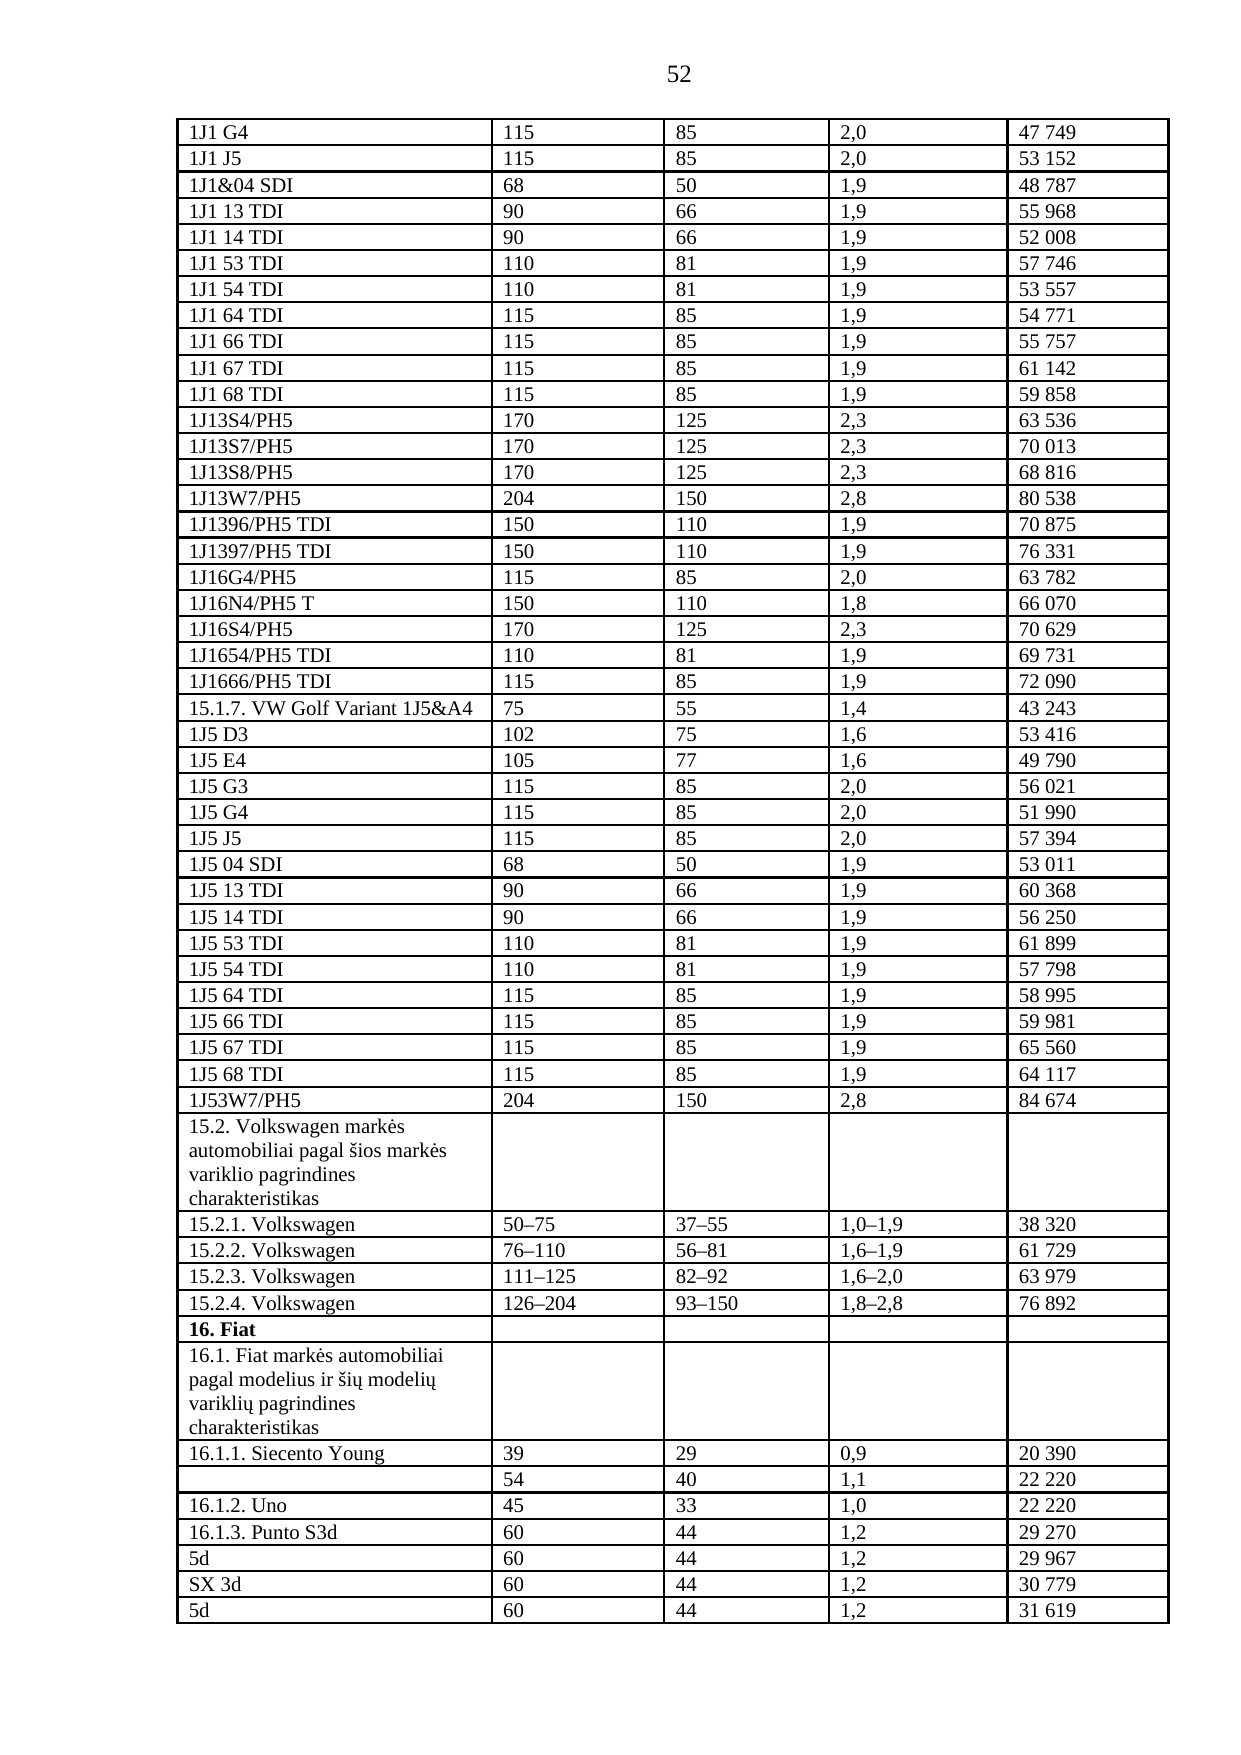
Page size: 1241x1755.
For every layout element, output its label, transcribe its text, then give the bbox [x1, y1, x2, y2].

table_cell 115 [493, 146, 663, 170]
table_cell 1J5 E4 [179, 748, 491, 772]
table_cell 60 368 [1009, 879, 1167, 902]
table_cell 2,0 [830, 120, 1006, 144]
table_cell 54 771 [1009, 303, 1167, 327]
table_cell 1J5 68 TDI [179, 1061, 491, 1086]
table_cell 110 [493, 251, 663, 275]
table_cell 66 [665, 225, 828, 249]
table_cell 85 [665, 1061, 828, 1086]
table_cell 33 [665, 1494, 828, 1517]
table_cell 1J5 54 TDI [179, 957, 491, 981]
table_cell 1J5 D3 [179, 722, 491, 746]
table_cell 64 117 [1009, 1061, 1167, 1086]
table_cell 85 [665, 382, 828, 406]
table_cell 29 [665, 1441, 828, 1465]
table_cell 16.1.3. Punto S3d [179, 1520, 491, 1544]
table_cell 90 [493, 225, 663, 249]
table_cell 1,2 [830, 1572, 1006, 1596]
table_cell 110 [493, 957, 663, 981]
table_cell 50 [665, 852, 828, 876]
table_cell 16.1.1. Siecento Young [179, 1441, 491, 1465]
table_cell 85 [665, 774, 828, 798]
table_cell 1,6–1,9 [830, 1238, 1006, 1262]
table_cell 75 [665, 722, 828, 746]
table_cell 15.2. Volkswagen markės automobiliai pagal šios markės variklio pagrindines charakteristikas [179, 1114, 491, 1210]
table_cell 52 008 [1009, 225, 1167, 249]
table_cell 115 [493, 983, 663, 1007]
table_cell 1J13S7/PH5 [179, 434, 491, 458]
table_cell 59 858 [1009, 382, 1167, 406]
table_cell 1,8 [830, 591, 1006, 615]
table_cell 170 [493, 460, 663, 484]
table_cell 93–150 [665, 1291, 828, 1314]
table_cell 150 [493, 539, 663, 563]
table_cell 53 011 [1009, 852, 1167, 876]
table_cell 81 [665, 957, 828, 981]
table_cell 2,3 [830, 617, 1006, 641]
table_cell 1,9 [830, 1061, 1006, 1086]
table_cell 66 [665, 879, 828, 902]
table_cell 16.1.2. Uno [179, 1494, 491, 1517]
table_cell 81 [665, 643, 828, 667]
table_cell 1,9 [830, 382, 1006, 406]
table_cell 20 390 [1009, 1441, 1167, 1465]
table_cell 150 [665, 486, 828, 510]
table_cell 1J13S8/PH5 [179, 460, 491, 484]
table_cell 1J1 J5 [179, 146, 491, 170]
table_cell 1J13W7/PH5 [179, 486, 491, 510]
table_cell 1J13S4/PH5 [179, 408, 491, 432]
table_cell 115 [493, 120, 663, 144]
table_cell 63 782 [1009, 565, 1167, 589]
table_cell 5d [179, 1598, 491, 1622]
table_cell 1J5 64 TDI [179, 983, 491, 1007]
table_cell 1,9 [830, 957, 1006, 981]
table_cell 68 [493, 173, 663, 197]
table_cell 55 757 [1009, 329, 1167, 353]
table_cell 43 243 [1009, 695, 1167, 719]
table_cell 85 [665, 826, 828, 850]
table_cell 44 [665, 1598, 828, 1622]
table_cell 44 [665, 1546, 828, 1570]
table_cell [665, 1114, 828, 1210]
table_cell 1J5 G3 [179, 774, 491, 798]
table_cell 15.2.2. Volkswagen [179, 1238, 491, 1262]
table_cell 150 [493, 591, 663, 615]
table_cell 40 [665, 1467, 828, 1491]
table_cell 1J1 68 TDI [179, 382, 491, 406]
table_cell 110 [665, 513, 828, 536]
table_cell 75 [493, 695, 663, 719]
table_cell 56 021 [1009, 774, 1167, 798]
table_cell 115 [493, 356, 663, 379]
table_cell 61 142 [1009, 356, 1167, 379]
table_cell 53 416 [1009, 722, 1167, 746]
table_cell 90 [493, 879, 663, 902]
table_cell 1J5 67 TDI [179, 1035, 491, 1059]
table_cell 1,9 [830, 643, 1006, 667]
table_cell 1J1654/PH5 TDI [179, 643, 491, 667]
table_cell 1,9 [830, 303, 1006, 327]
table_cell 85 [665, 800, 828, 824]
table_cell 110 [665, 591, 828, 615]
table_cell 57 746 [1009, 251, 1167, 275]
table_cell 1,9 [830, 277, 1006, 301]
table_cell 31 619 [1009, 1598, 1167, 1622]
table_cell 81 [665, 931, 828, 955]
table_cell 0,9 [830, 1441, 1006, 1465]
table_cell 115 [493, 774, 663, 798]
table_cell 15.2.4. Volkswagen [179, 1291, 491, 1314]
table_cell 57 394 [1009, 826, 1167, 850]
table_cell 45 [493, 1494, 663, 1517]
table_cell 1J16G4/PH5 [179, 565, 491, 589]
table_cell 76–110 [493, 1238, 663, 1262]
table_cell 1J16N4/PH5 T [179, 591, 491, 615]
table_cell 85 [665, 303, 828, 327]
table_cell 54 [493, 1467, 663, 1491]
table_cell 70 875 [1009, 513, 1167, 536]
table_cell 1,2 [830, 1546, 1006, 1570]
table_cell 1J1 64 TDI [179, 303, 491, 327]
table_cell 115 [493, 800, 663, 824]
table_cell 2,8 [830, 486, 1006, 510]
table_cell 50–75 [493, 1212, 663, 1236]
table_cell 22 220 [1009, 1494, 1167, 1517]
table_cell 1,9 [830, 356, 1006, 379]
table_cell 38 320 [1009, 1212, 1167, 1236]
table_cell 53 152 [1009, 146, 1167, 170]
table_cell 1,9 [830, 1035, 1006, 1059]
table_cell 1J1396/PH5 TDI [179, 513, 491, 536]
table_cell 90 [493, 199, 663, 223]
table_cell 1J1 54 TDI [179, 277, 491, 301]
table_cell 1J5 G4 [179, 800, 491, 824]
table_cell 39 [493, 1441, 663, 1465]
table_cell 66 070 [1009, 591, 1167, 615]
table_cell 60 [493, 1520, 663, 1544]
table_cell 53 557 [1009, 277, 1167, 301]
table_cell 76 892 [1009, 1291, 1167, 1314]
table_cell 50 [665, 173, 828, 197]
table_cell 1J1 53 TDI [179, 251, 491, 275]
table_cell 1,9 [830, 199, 1006, 223]
table_cell 80 538 [1009, 486, 1167, 510]
table_cell 81 [665, 251, 828, 275]
table_cell 82–92 [665, 1264, 828, 1288]
table_cell [665, 1317, 828, 1341]
table_cell 66 [665, 905, 828, 929]
table_cell 1,8–2,8 [830, 1291, 1006, 1314]
table_cell 15.2.1. Volkswagen [179, 1212, 491, 1236]
table_cell 5d [179, 1546, 491, 1570]
table_cell 44 [665, 1572, 828, 1596]
table_cell 1J16S4/PH5 [179, 617, 491, 641]
table_cell 115 [493, 1061, 663, 1086]
table_cell 2,0 [830, 774, 1006, 798]
table_cell 59 981 [1009, 1009, 1167, 1033]
table_cell [493, 1343, 663, 1439]
table_cell 68 816 [1009, 460, 1167, 484]
table_cell 72 090 [1009, 669, 1167, 693]
table_cell [830, 1317, 1006, 1341]
table_cell 1J1666/PH5 TDI [179, 669, 491, 693]
table_cell 85 [665, 565, 828, 589]
table_cell 105 [493, 748, 663, 772]
table_cell 15.2.3. Volkswagen [179, 1264, 491, 1288]
table_cell 77 [665, 748, 828, 772]
table_cell 1J5 13 TDI [179, 879, 491, 902]
table_cell 2,0 [830, 826, 1006, 850]
table_cell 2,0 [830, 565, 1006, 589]
table_cell [493, 1114, 663, 1210]
table_cell 1,4 [830, 695, 1006, 719]
table_cell 204 [493, 1088, 663, 1112]
table_cell 1,9 [830, 1009, 1006, 1033]
table_cell 1J5 66 TDI [179, 1009, 491, 1033]
table_cell SX 3d [179, 1572, 491, 1596]
table_cell 85 [665, 1009, 828, 1033]
table_cell [1009, 1114, 1167, 1210]
table_cell 58 995 [1009, 983, 1167, 1007]
table_cell 1,9 [830, 879, 1006, 902]
table_cell 56 250 [1009, 905, 1167, 929]
table_cell [179, 1467, 491, 1491]
table_cell 110 [493, 277, 663, 301]
table_cell 125 [665, 434, 828, 458]
table_cell 85 [665, 669, 828, 693]
table_cell 1,6 [830, 722, 1006, 746]
table_cell 102 [493, 722, 663, 746]
table_cell 69 731 [1009, 643, 1167, 667]
table_cell 170 [493, 434, 663, 458]
table_cell 85 [665, 120, 828, 144]
table_cell 16. Fiat [179, 1317, 491, 1341]
table_cell 1J1397/PH5 TDI [179, 539, 491, 563]
table_cell 30 779 [1009, 1572, 1167, 1596]
table_cell 115 [493, 1009, 663, 1033]
table_cell 115 [493, 565, 663, 589]
table_cell 115 [493, 329, 663, 353]
table_cell 1,9 [830, 983, 1006, 1007]
table_cell 57 798 [1009, 957, 1167, 981]
table_cell 84 674 [1009, 1088, 1167, 1112]
table_cell 1,9 [830, 225, 1006, 249]
table_cell 85 [665, 356, 828, 379]
table_cell [830, 1114, 1006, 1210]
table_cell 61 729 [1009, 1238, 1167, 1262]
table_cell [1009, 1317, 1167, 1341]
table_cell [1009, 1343, 1167, 1439]
table_cell 49 790 [1009, 748, 1167, 772]
table_cell 115 [493, 382, 663, 406]
table_cell 2,0 [830, 800, 1006, 824]
table_cell 1,0–1,9 [830, 1212, 1006, 1236]
table_cell 60 [493, 1546, 663, 1570]
table_cell 51 990 [1009, 800, 1167, 824]
table_cell 29 967 [1009, 1546, 1167, 1570]
table_cell 1J5 14 TDI [179, 905, 491, 929]
table_cell 85 [665, 146, 828, 170]
table_cell 170 [493, 617, 663, 641]
table_cell 1,6–2,0 [830, 1264, 1006, 1288]
table_cell 115 [493, 1035, 663, 1059]
table_cell 1,0 [830, 1494, 1006, 1517]
table_cell 1,6 [830, 748, 1006, 772]
table_cell 61 899 [1009, 931, 1167, 955]
table_cell 90 [493, 905, 663, 929]
table_cell 29 270 [1009, 1520, 1167, 1544]
table_cell 115 [493, 669, 663, 693]
table_cell 1J5 J5 [179, 826, 491, 850]
table_cell 2,8 [830, 1088, 1006, 1112]
table_cell 126–204 [493, 1291, 663, 1314]
table_cell 1,9 [830, 905, 1006, 929]
table_cell 56–81 [665, 1238, 828, 1262]
table_cell 125 [665, 460, 828, 484]
table_cell 110 [493, 931, 663, 955]
table_cell 110 [493, 643, 663, 667]
table_cell 15.1.7. VW Golf Variant 1J5&A4 [179, 695, 491, 719]
table_cell 204 [493, 486, 663, 510]
table_cell 125 [665, 408, 828, 432]
table_cell 1,9 [830, 513, 1006, 536]
table_cell 63 536 [1009, 408, 1167, 432]
table_cell 47 749 [1009, 120, 1167, 144]
table_cell 1,9 [830, 329, 1006, 353]
table_cell 1,2 [830, 1520, 1006, 1544]
table_cell 1,9 [830, 669, 1006, 693]
table_cell 150 [493, 513, 663, 536]
table_cell 2,3 [830, 460, 1006, 484]
table_cell 2,0 [830, 146, 1006, 170]
table_cell 65 560 [1009, 1035, 1167, 1059]
table_cell 1J53W7/PH5 [179, 1088, 491, 1112]
table_cell 1,2 [830, 1598, 1006, 1622]
table_cell [830, 1343, 1006, 1439]
table_cell 66 [665, 199, 828, 223]
table_cell 2,3 [830, 408, 1006, 432]
table_cell 85 [665, 1035, 828, 1059]
table_cell 1J1&04 SDI [179, 173, 491, 197]
table_cell 1J1 67 TDI [179, 356, 491, 379]
table_cell 1J5 53 TDI [179, 931, 491, 955]
table_cell 115 [493, 826, 663, 850]
table_cell [493, 1317, 663, 1341]
table_cell 150 [665, 1088, 828, 1112]
table_cell 48 787 [1009, 173, 1167, 197]
table_cell 63 979 [1009, 1264, 1167, 1288]
table_cell 70 629 [1009, 617, 1167, 641]
table_cell 115 [493, 303, 663, 327]
table_cell [665, 1343, 828, 1439]
table_cell 85 [665, 329, 828, 353]
table_cell 55 [665, 695, 828, 719]
table_cell 1,9 [830, 539, 1006, 563]
table_cell 1J1 14 TDI [179, 225, 491, 249]
table_cell 1,9 [830, 173, 1006, 197]
table_cell 81 [665, 277, 828, 301]
table_cell 125 [665, 617, 828, 641]
table_cell 1,9 [830, 251, 1006, 275]
table_cell 1,1 [830, 1467, 1006, 1491]
table_cell 1J5 04 SDI [179, 852, 491, 876]
table_cell 170 [493, 408, 663, 432]
table_cell 16.1. Fiat markės automobiliai pagal modelius ir šių modelių variklių pagrindines charakteristikas [179, 1343, 491, 1439]
table_cell 1,9 [830, 852, 1006, 876]
table_cell 55 968 [1009, 199, 1167, 223]
table_cell 1J1 66 TDI [179, 329, 491, 353]
table_cell 60 [493, 1572, 663, 1596]
table_cell 111–125 [493, 1264, 663, 1288]
table_cell 44 [665, 1520, 828, 1544]
table_cell 37–55 [665, 1212, 828, 1236]
table_cell 70 013 [1009, 434, 1167, 458]
table_cell 85 [665, 983, 828, 1007]
table_cell 110 [665, 539, 828, 563]
table_cell 1J1 G4 [179, 120, 491, 144]
table_cell 22 220 [1009, 1467, 1167, 1491]
table_cell 2,3 [830, 434, 1006, 458]
table_cell 60 [493, 1598, 663, 1622]
table_cell 1,9 [830, 931, 1006, 955]
table_cell 76 331 [1009, 539, 1167, 563]
table_cell 1J1 13 TDI [179, 199, 491, 223]
table_cell 68 [493, 852, 663, 876]
